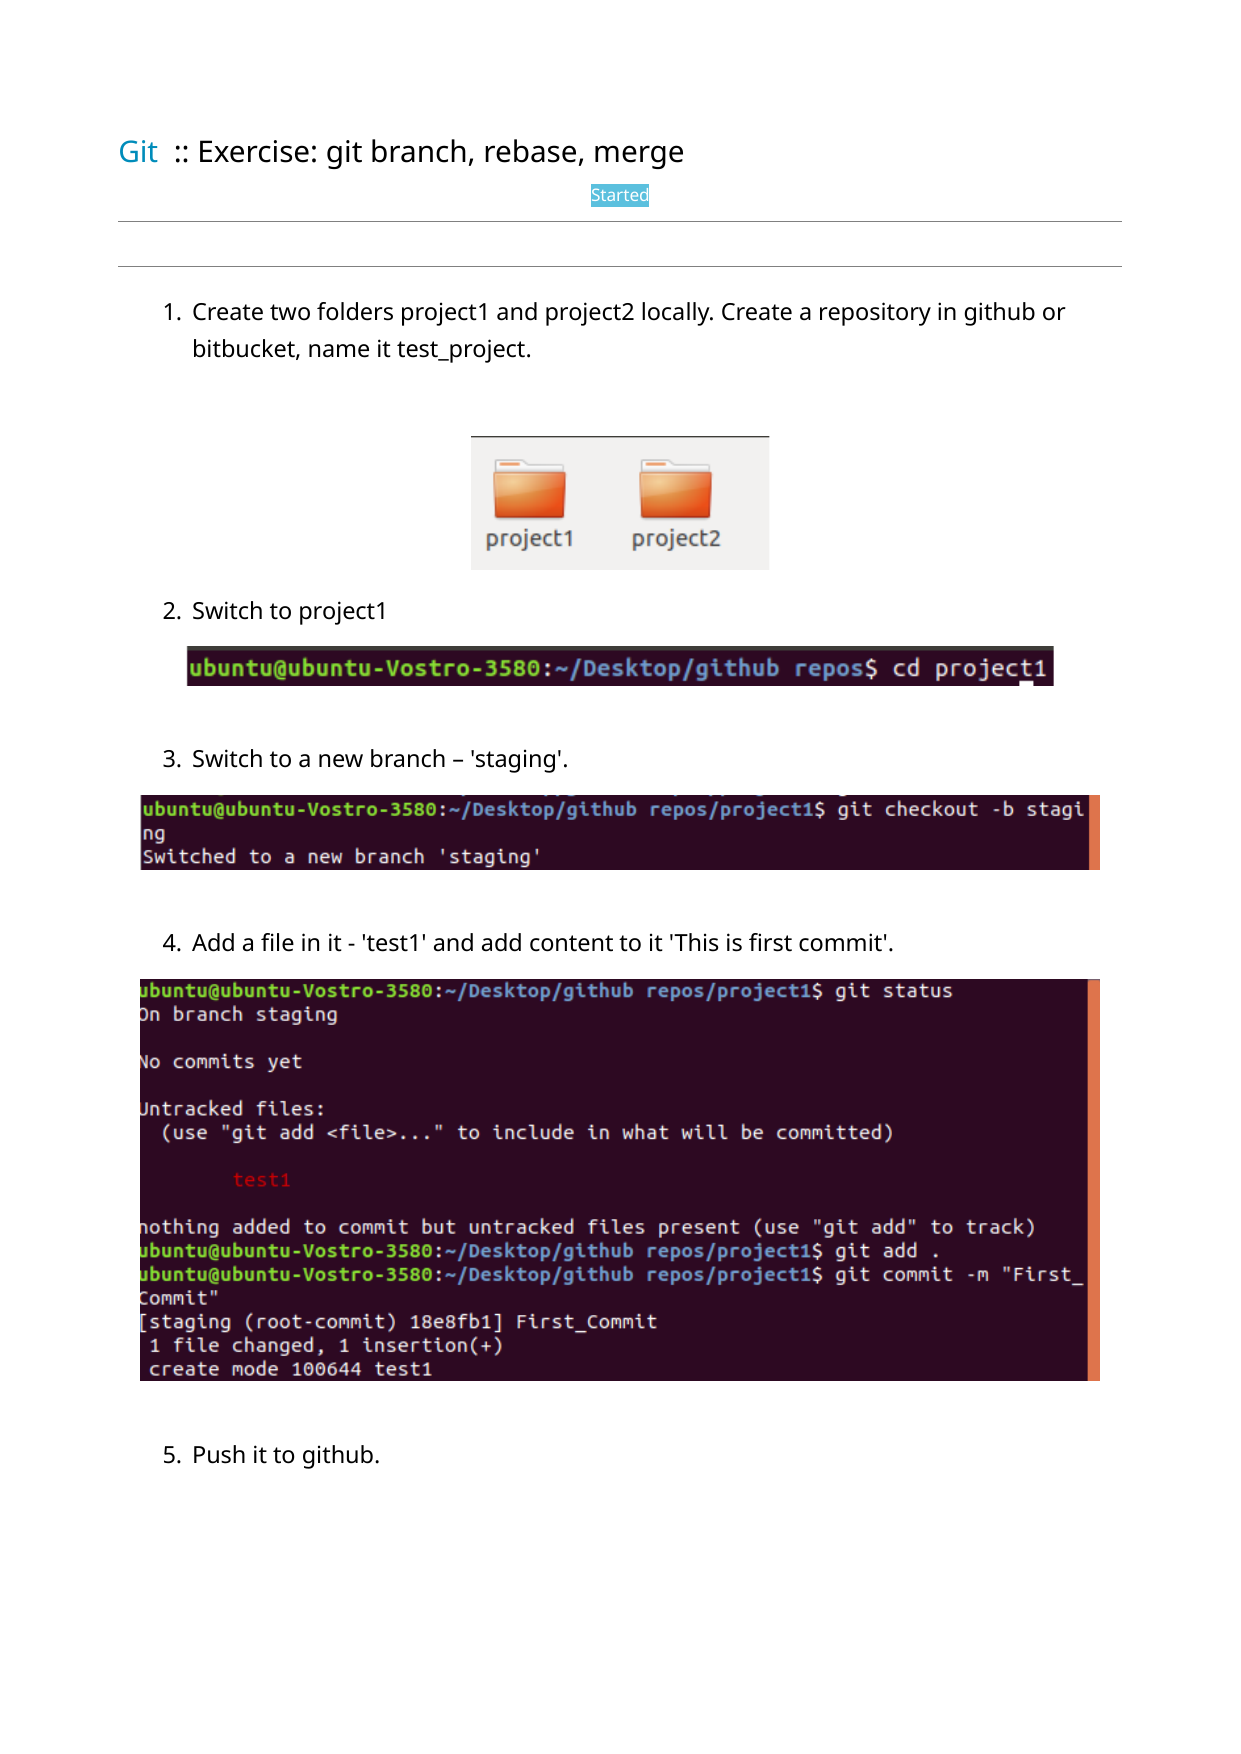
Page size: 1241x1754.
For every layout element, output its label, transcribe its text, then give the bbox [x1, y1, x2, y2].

list Switch to project1 [162, 594, 1122, 626]
picture [186, 646, 1054, 686]
list Add a file in it - 'test1' and add content to it 'This is first commit'. [162, 927, 1122, 959]
picture [140, 979, 1100, 1381]
subtitle Git :: Exercise: git branch, rebase, merge [118, 131, 1122, 171]
text Started [118, 183, 1122, 207]
list Create two folders project1 and project2 locally. Create a repository in github or bitbucket, name it test_project. [162, 295, 1122, 364]
picture [471, 436, 770, 570]
list Switch to a new branch – 'staging'. [162, 743, 1122, 775]
list Push it to github. [162, 1438, 1122, 1470]
picture [140, 795, 1100, 870]
